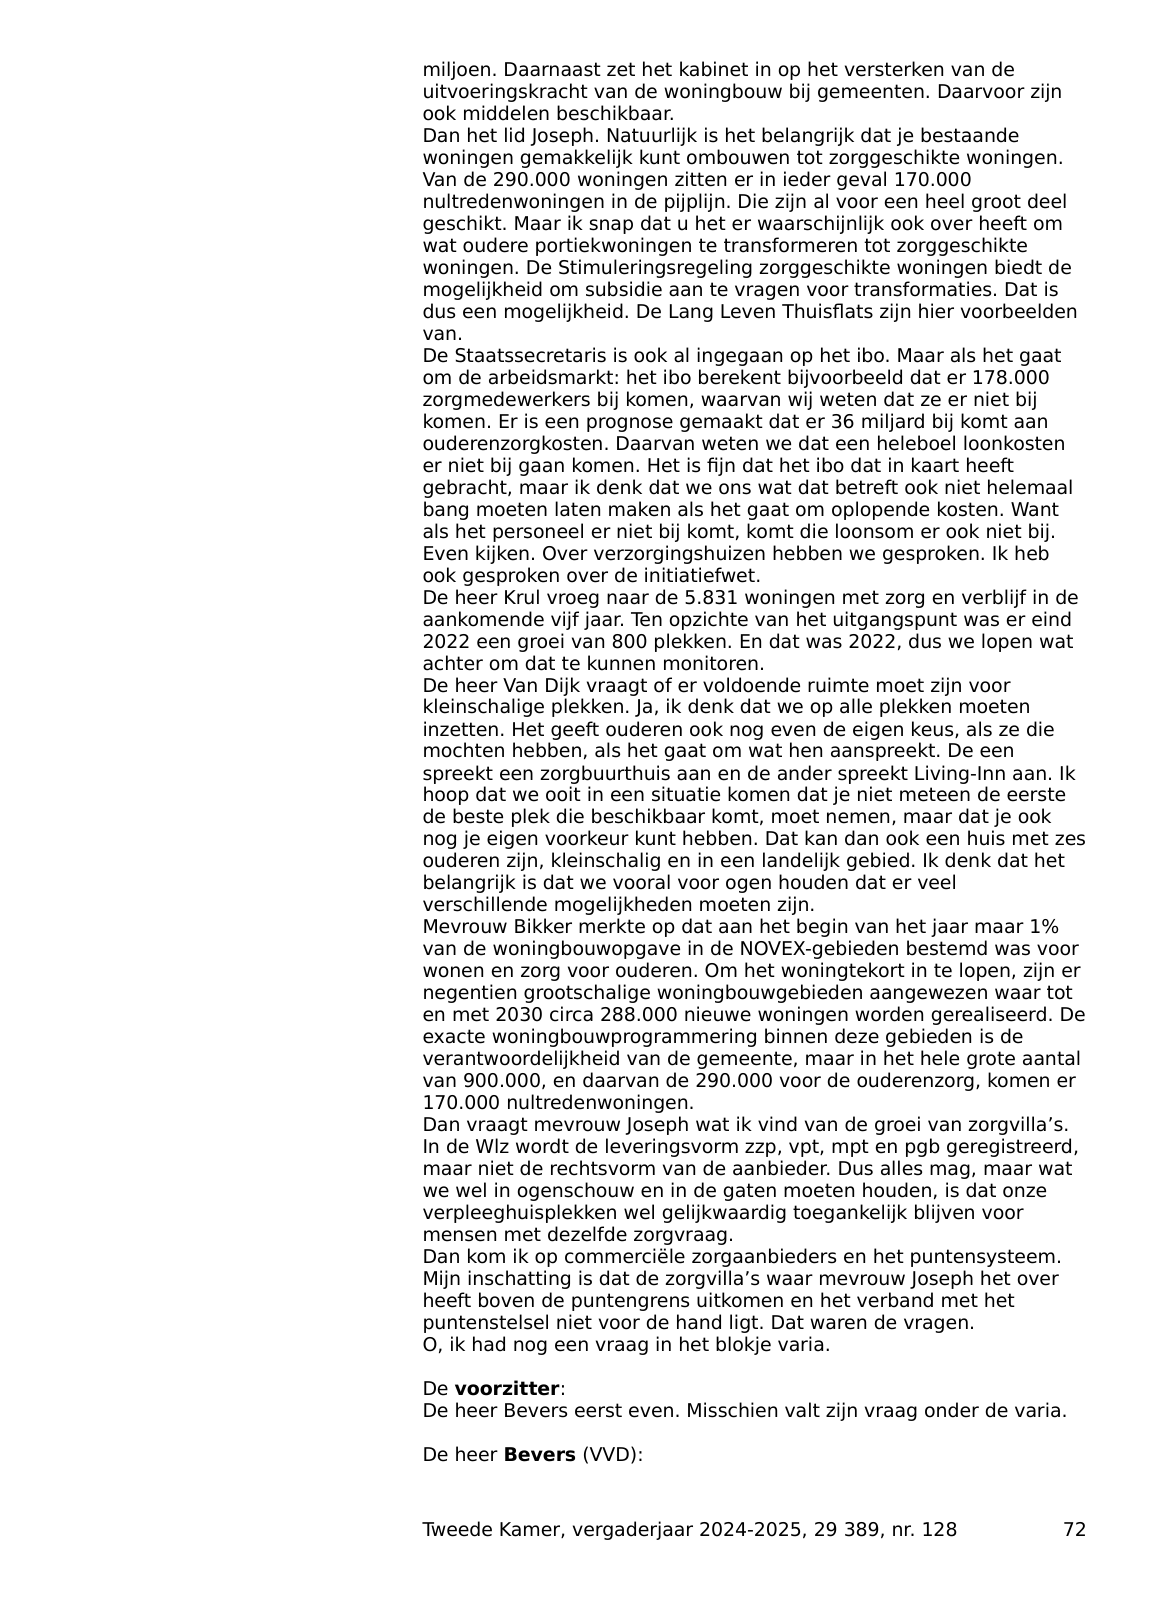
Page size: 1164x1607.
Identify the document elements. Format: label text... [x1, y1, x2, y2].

text De heer Krul vroeg naar de 5.831 woningen met zorg en verblijf in de aankomende vijf jaar. Ten opzichte van het uitgangspunt was er eind 2022 een groei van 800 plekken. En dat was 2022, dus we lopen wat achter om dat te kunnen monitoren. [422, 587, 1087, 674]
text De Staatssecretaris is ook al ingegaan op het ibo. Maar als het gaat om de arbeidsmarkt: het ibo berekent bijvoorbeeld dat er 178.000 zorgmedewerkers bij komen, waarvan wij weten dat ze er niet bij komen. Er is een prognose gemaakt dat er 36 miljard bij komt aan ouderenzorgkosten. Daarvan weten we dat een heleboel loonkosten er niet bij gaan komen. Het is fijn dat het ibo dat in kaart heeft gebracht, maar ik denk dat we ons wat dat betreft ook niet helemaal bang moeten laten maken als het gaat om oplopende kosten. Want als het personeel er niet bij komt, komt die loonsom er ook niet bij. [422, 345, 1087, 543]
text De heer Bevers eerst even. Misschien valt zijn vraag onder de varia. [422, 1400, 1087, 1422]
text miljoen. Daarnaast zet het kabinet in op het versterken van de uitvoeringskracht van de woningbouw bij gemeenten. Daarvoor zijn ook middelen beschikbaar. [422, 59, 1087, 125]
text De heer Van Dijk vraagt of er voldoende ruimte moet zijn voor kleinschalige plekken. Ja, ik denk dat we op alle plekken moeten inzetten. Het geeft ouderen ook nog even de eigen keus, als ze die mochten hebben, als het gaat om wat hen aanspreekt. De een spreekt een zorgbuurthuis aan en de ander spreekt Living-Inn aan. Ik hoop dat we ooit in een situatie komen dat je niet meteen de eerste de beste plek die beschikbaar komt, moet nemen, maar dat je ook nog je eigen voorkeur kunt hebben. Dat kan dan ook een huis met zes ouderen zijn, kleinschalig en in een landelijk gebied. Ik denk dat het belangrijk is dat we vooral voor ogen houden dat er veel verschillende mogelijkheden moeten zijn. [422, 674, 1087, 916]
text De voorzitter: [422, 1378, 1087, 1400]
text Dan het lid Joseph. Natuurlijk is het belangrijk dat je bestaande woningen gemakkelijk kunt ombouwen tot zorggeschikte woningen. Van de 290.000 woningen zitten er in ieder geval 170.000 nultredenwoningen in de pijplijn. Die zijn al voor een heel groot deel geschikt. Maar ik snap dat u het er waarschijnlijk ook over heeft om wat oudere portiekwoningen te transformeren tot zorggeschikte woningen. De Stimuleringsregeling zorggeschikte woningen biedt de mogelijkheid om subsidie aan te vragen voor transformaties. Dat is dus een mogelijkheid. De Lang Leven Thuisflats zijn hier voorbeelden van. [422, 125, 1087, 345]
text Dan vraagt mevrouw Joseph wat ik vind van de groei van zorgvilla’s. In de Wlz wordt de leveringsvorm zzp, vpt, mpt en pgb geregistreerd, maar niet de rechtsvorm van de aanbieder. Dus alles mag, maar wat we wel in ogenschouw en in de gaten moeten houden, is dat onze verpleeghuisplekken wel gelijkwaardig toegankelijk blijven voor mensen met dezelfde zorgvraag. [422, 1114, 1087, 1246]
text O, ik had nog een vraag in het blokje varia. [422, 1334, 1087, 1356]
text Dan kom ik op commerciële zorgaanbieders en het puntensysteem. Mijn inschatting is dat de zorgvilla’s waar mevrouw Joseph het over heeft boven de puntengrens uitkomen en het verband met het puntenstelsel niet voor de hand ligt. Dat waren de vragen. [422, 1246, 1087, 1334]
text Even kijken. Over verzorgingshuizen hebben we gesproken. Ik heb ook gesproken over de initiatiefwet. [422, 543, 1087, 587]
text De heer Bevers (VVD): [422, 1444, 1087, 1466]
text Mevrouw Bikker merkte op dat aan het begin van het jaar maar 1% van de woningbouwopgave in de NOVEX-gebieden bestemd was voor wonen en zorg voor ouderen. Om het woningtekort in te lopen, zijn er negentien grootschalige woningbouwgebieden aangewezen waar tot en met 2030 circa 288.000 nieuwe woningen worden gerealiseerd. De exacte woningbouwprogrammering binnen deze gebieden is de verantwoordelijkheid van de gemeente, maar in het hele grote aantal van 900.000, en daarvan de 290.000 voor de ouderenzorg, komen er 170.000 nultredenwoningen. [422, 916, 1087, 1114]
